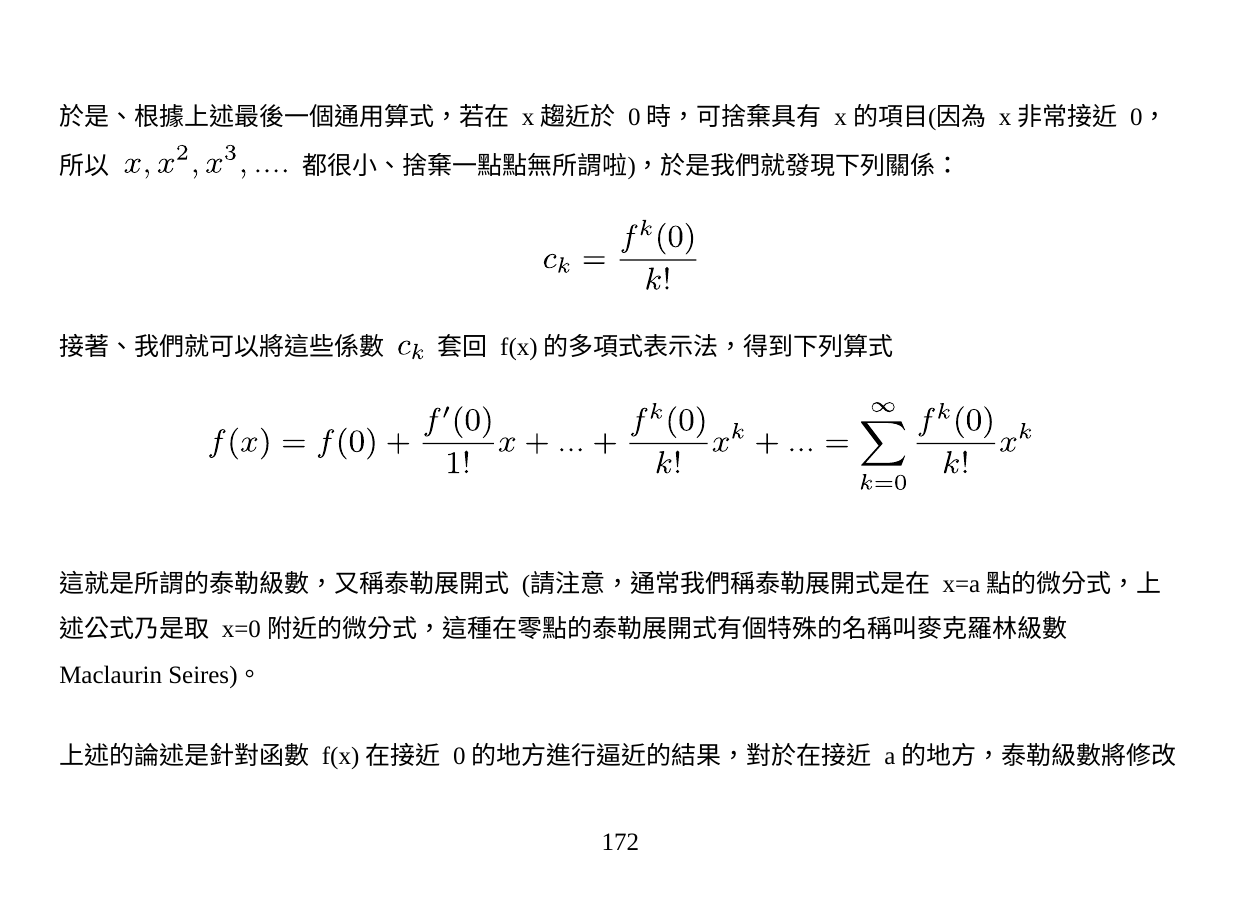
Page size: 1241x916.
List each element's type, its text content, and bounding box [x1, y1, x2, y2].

text 於是、根據上述最後一個通用算式，若在 x 趨近於 0 時，可捨棄具有 x 的項目(因為 x 非常接近 0，所以 都很小、捨棄一點點無所謂啦)，於是我們就發現下列關係： [59, 59, 1181, 181]
text 這就是所謂的泰勒級數，又稱泰勒展開式 (請注意，通常我們稱泰勒展開式是在 x=a 點的微分式，上述公式乃是取 x=0 附近的微分式，這種在零點的泰勒展開式有個特殊的名稱叫麥克羅林級數 Maclaurin Seires)。 上述的論述是針對函數 f(x) 在接近 0 的地方進行逼近的結果，對於在接近 a 的地方，泰勒級數將修改如下： [59, 564, 1181, 772]
text 接著、我們就可以將這些係數 套回 f(x) 的多項式表示法，得到下列算式 [59, 326, 1181, 362]
